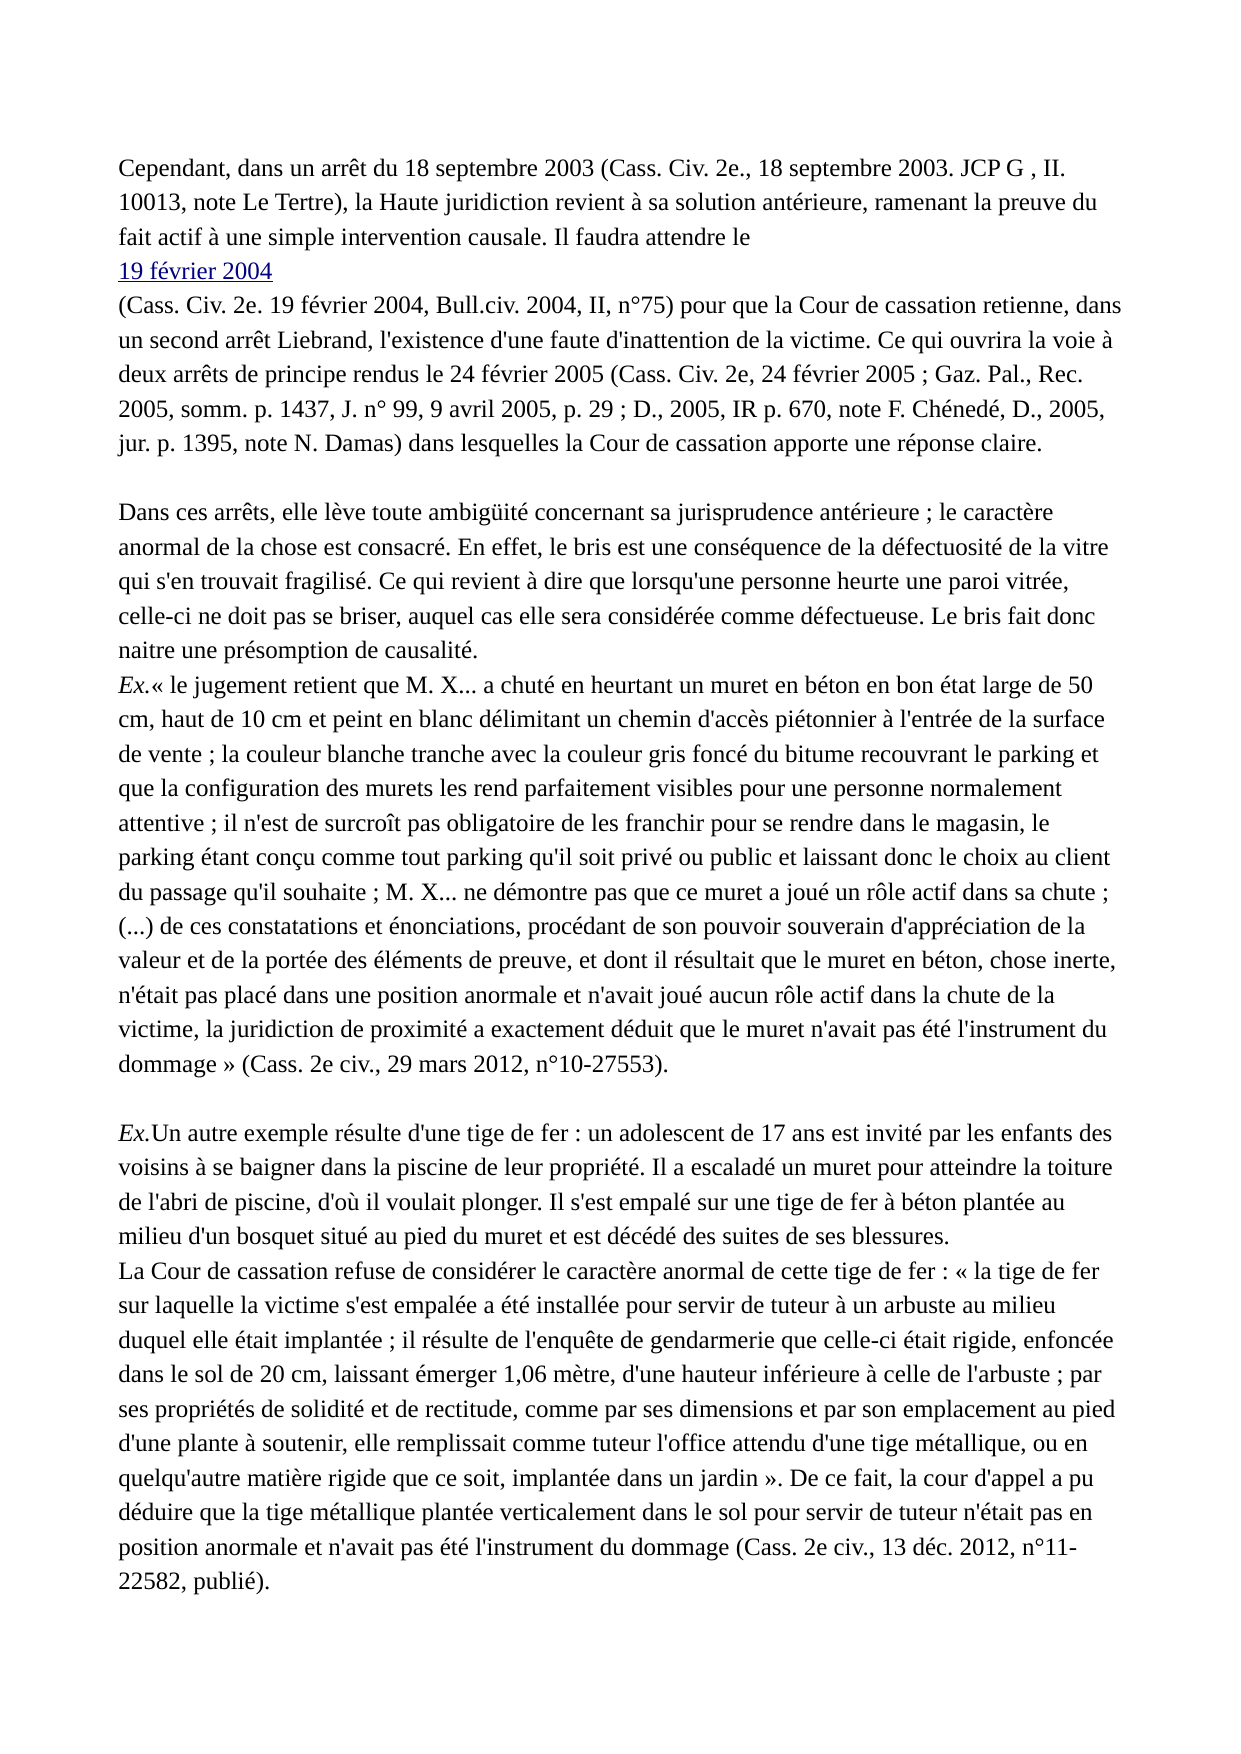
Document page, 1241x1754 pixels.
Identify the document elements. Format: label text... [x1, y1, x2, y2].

text Ex.« le jugement retient que M. X... a chuté en heurtant un muret en béton en bon état large de 50 cm, haut de 10 cm et peint en blanc délimitant un chemin d'accès piétonnier à l'entrée de la surface de vente ; la couleur blanche tranche avec la couleur gris foncé du bitume recouvrant le parking et que la configuration des murets les rend parfaitement visibles pour une personne normalement attentive ; il n'est de surcroît pas obligatoire de les franchir pour se rendre dans le magasin, le parking étant conçu comme tout parking qu'il soit privé ou public et laissant donc le choix au client du passage qu'il souhaite ; M. X... ne démontre pas que ce muret a joué un rôle actif dans sa chute ; (...) de ces constatations et énonciations, procédant de son pouvoir souverain d'appréciation de la valeur et de la portée des éléments de preuve, et dont il résultait que le muret en béton, chose inerte, n'était pas placé dans une position anormale et n'avait joué aucun rôle actif dans la chute de la victime, la juridiction de proximité a exactement déduit que le muret n'avait pas été l'instrument du dommage » (Cass. 2e civ., 29 mars 2012, n°10-27553). [118, 670, 1122, 1078]
text 19 février 2004 [118, 256, 1122, 285]
text Cependant, dans un arrêt du 18 septembre 2003 (Cass. Civ. 2e., 18 septembre 2003. JCP G , II. 10013, note Le Tertre), la Haute juridiction revient à sa solution antérieure, ramenant la preuve du fait actif à une simple intervention causale. Il faudra attendre le [118, 118, 1122, 250]
text (Cass. Civ. 2e. 19 février 2004, Bull.civ. 2004, II, n°75) pour que la Cour de cassation retienne, dans un second arrêt Liebrand, l'existence d'une faute d'inattention de la victime. Ce qui ouvrira la voie à deux arrêts de principe rendus le 24 février 2005 (Cass. Civ. 2e, 24 février 2005 ; Gaz. Pal., Rec. 2005, somm. p. 1437, J. n° 99, 9 avril 2005, p. 29 ; D., 2005, IR p. 670, note F. Chénedé, D., 2005, jur. p. 1395, note N. Damas) dans lesquelles la Cour de cassation apporte une réponse claire. Dans ces arrêts, elle lève toute ambigüité concernant sa jurisprudence antérieure ; le caractère anormal de la chose est consacré. En effet, le bris est une conséquence de la défectuosité de la vitre qui s'en trouvait fragilisé. Ce qui revient à dire que lorsqu'une personne heurte une paroi vitrée, celle-ci ne doit pas se briser, auquel cas elle sera considérée comme défectueuse. Le bris fait donc naitre une présomption de causalité. [118, 291, 1122, 664]
text Ex.Un autre exemple résulte d'une tige de fer : un adolescent de 17 ans est invité par les enfants des voisins à se baigner dans la piscine de leur propriété. Il a escaladé un muret pour atteindre la toiture de l'abri de piscine, d'où il voulait plonger. Il s'est empalé sur une tige de fer à béton plantée au milieu d'un bosquet situé au pied du muret et est décédé des suites de ses blessures. La Cour de cassation refuse de considérer le caractère anormal de cette tige de fer : « la tige de fer sur laquelle la victime s'est empalée a été installée pour servir de tuteur à un arbuste au milieu duquel elle était implantée ; il résulte de l'enquête de gendarmerie que celle-ci était rigide, enfoncée dans le sol de 20 cm, laissant émerger 1,06 mètre, d'une hauteur inférieure à celle de l'arbuste ; par ses propriétés de solidité et de rectitude, comme par ses dimensions et par son emplacement au pied d'une plante à soutenir, elle remplissait comme tuteur l'office attendu d'une tige métallique, ou en quelqu'autre matière rigide que ce soit, implantée dans un jardin ». De ce fait, la cour d'appel a pu déduire que la tige métallique plantée verticalement dans le sol pour servir de tuteur n'était pas en position anormale et n'avait pas été l'instrument du dommage (Cass. 2e civ., 13 déc. 2012, n°11-22582, publié). [118, 1118, 1122, 1595]
